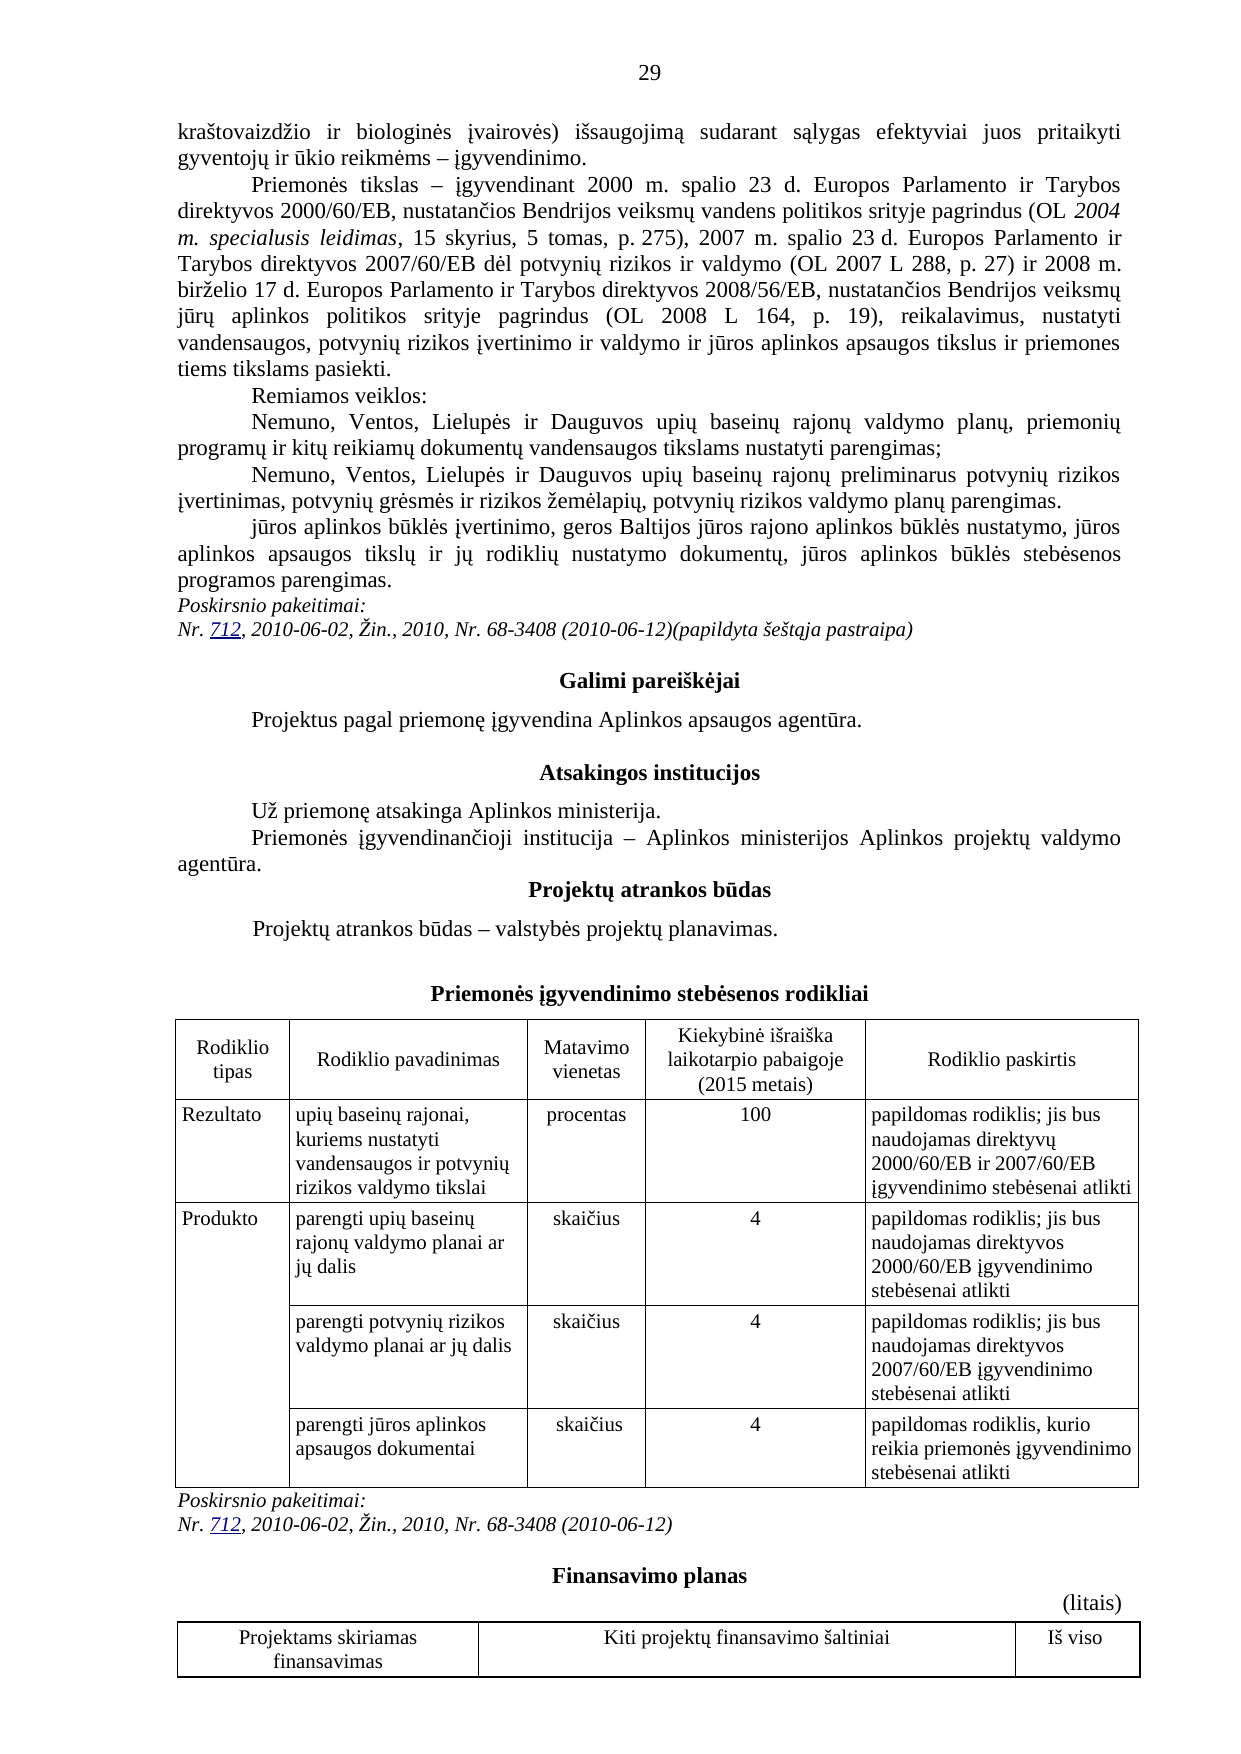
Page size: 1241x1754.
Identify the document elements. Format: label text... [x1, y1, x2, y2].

table_header Iš viso [1016, 1623, 1139, 1676]
text Priemonės įgyvendinimo stebėsenos rodikliai [177, 981, 1122, 1007]
table_header Matavimo vienetas [528, 1020, 645, 1098]
table_cell papildomas rodiklis; jis bus naudojamas direktyvų 2000/60/EB ir 2007/60/EB įgyvendinimo stebėsenai atlikti [866, 1100, 1138, 1202]
text (litais) [177, 1589, 1122, 1615]
table_cell parengti potvynių rizikos valdymo planai ar jų dalis [290, 1306, 527, 1408]
text Nemuno, Ventos, Lielupės ir Dauguvos upių baseinų rajonų valdymo planų, priemonių programų ir kitų reikiamų dokumentų vandensaugos tikslams nustatyti parengimas; [177, 408, 1122, 461]
text Priemonės tikslas – įgyvendinant 2000 m. spalio 23 d. Europos Parlamento ir Tarybos direktyvos 2000/60/EB, nustatančios Bendrijos veiksmų vandens politikos srityje pagrindus (OL 2004 m. specialusis leidimas, 15 skyrius, 5 tomas, p. 275), 2007 m. spalio 23 d. Europos Parlamento ir Tarybos direktyvos 2007/60/EB dėl potvynių rizikos ir valdymo (OL 2007 L 288, p. 27) ir 2008 m. birželio 17 d. Europos Parlamento ir Tarybos direktyvos 2008/56/EB, nustatančios Bendrijos veiksmų jūrų aplinkos politikos srityje pagrindus (OL 2008 L 164, p. 19), reikalavimus, nustatyti vandensaugos, potvynių rizikos įvertinimo ir valdymo ir jūros aplinkos apsaugos tikslus ir priemones tiems tikslams pasiekti. [177, 171, 1122, 382]
table_cell parengti jūros aplinkos apsaugos dokumentai [290, 1409, 527, 1487]
text Nr. 712, 2010-06-02, Žin., 2010, Nr. 68-3408 (2010-06-12) [177, 1512, 1122, 1536]
table_cell skaičius [528, 1409, 645, 1487]
table_cell procentas [528, 1100, 645, 1202]
table_header Projektams skiriamas finansavimas [178, 1623, 478, 1676]
table_header Kiti projektų finansavimo šaltiniai [479, 1623, 1015, 1676]
table_cell papildomas rodiklis; jis bus naudojamas direktyvos 2007/60/EB įgyvendinimo stebėsenai atlikti [866, 1306, 1138, 1408]
text Projektų atrankos būdas [177, 876, 1122, 903]
text Galimi pareiškėjai [177, 667, 1122, 693]
text Nemuno, Ventos, Lielupės ir Dauguvos upių baseinų rajonų preliminarus potvynių rizikos įvertinimas, potvynių grėsmės ir rizikos žemėlapių, potvynių rizikos valdymo planų parengimas. [177, 461, 1122, 513]
table_header Kiekybinė išraiška laikotarpio pabaigoje (2015 metais) [646, 1020, 865, 1098]
text kraštovaizdžio ir biologinės įvairovės) išsaugojimą sudarant sąlygas efektyviai juos pritaikyti gyventojų ir ūkio reikmėms – įgyvendinimo. [177, 118, 1122, 171]
table_header Rodiklio paskirtis [866, 1020, 1138, 1098]
table_header Rodiklio tipas [176, 1020, 289, 1098]
table_cell papildomas rodiklis; jis bus naudojamas direktyvos 2000/60/EB įgyvendinimo stebėsenai atlikti [866, 1203, 1138, 1305]
table_cell 4 [646, 1306, 865, 1408]
text Nr. 712, 2010-06-02, Žin., 2010, Nr. 68-3408 (2010-06-12)(papildyta šeštąja pastraipa) [177, 617, 1122, 641]
table_header Rodiklio pavadinimas [290, 1020, 527, 1098]
table_cell Rezultato [176, 1100, 289, 1202]
table_cell parengti upių baseinų rajonų valdymo planai ar jų dalis [290, 1203, 527, 1305]
table_cell skaičius [528, 1203, 645, 1305]
table_cell skaičius [528, 1306, 645, 1408]
table_cell upių baseinų rajonai, kuriems nustatyti vandensaugos ir potvynių rizikos valdymo tikslai [290, 1100, 527, 1202]
text Finansavimo planas [177, 1562, 1122, 1589]
text Priemonės įgyvendinančioji institucija – Aplinkos ministerijos Aplinkos projektų valdymo agentūra. [177, 824, 1122, 876]
table_cell 4 [646, 1409, 865, 1487]
text Atsakingos institucijos [177, 758, 1122, 785]
text Poskirsnio pakeitimai: [177, 1488, 1122, 1512]
text jūros aplinkos būklės įvertinimo, geros Baltijos jūros rajono aplinkos būklės nustatymo, jūros aplinkos apsaugos tikslų ir jų rodiklių nustatymo dokumentų, jūros aplinkos būklės stebėsenos programos parengimas. [177, 513, 1122, 592]
text Remiamos veiklos: [177, 382, 1122, 408]
text Projektų atrankos būdas – valstybės projektų planavimas. [177, 915, 1122, 942]
table_cell 4 [646, 1203, 865, 1305]
table_cell Produkto [176, 1203, 289, 1487]
text Poskirsnio pakeitimai: [177, 592, 1122, 617]
table_cell papildomas rodiklis, kurio reikia priemonės įgyvendinimo stebėsenai atlikti [866, 1409, 1138, 1487]
text Projektus pagal priemonę įgyvendina Aplinkos apsaugos agentūra. [177, 706, 1122, 732]
table_cell 100 [646, 1100, 865, 1202]
text Už priemonę atsakinga Aplinkos ministerija. [177, 797, 1122, 824]
